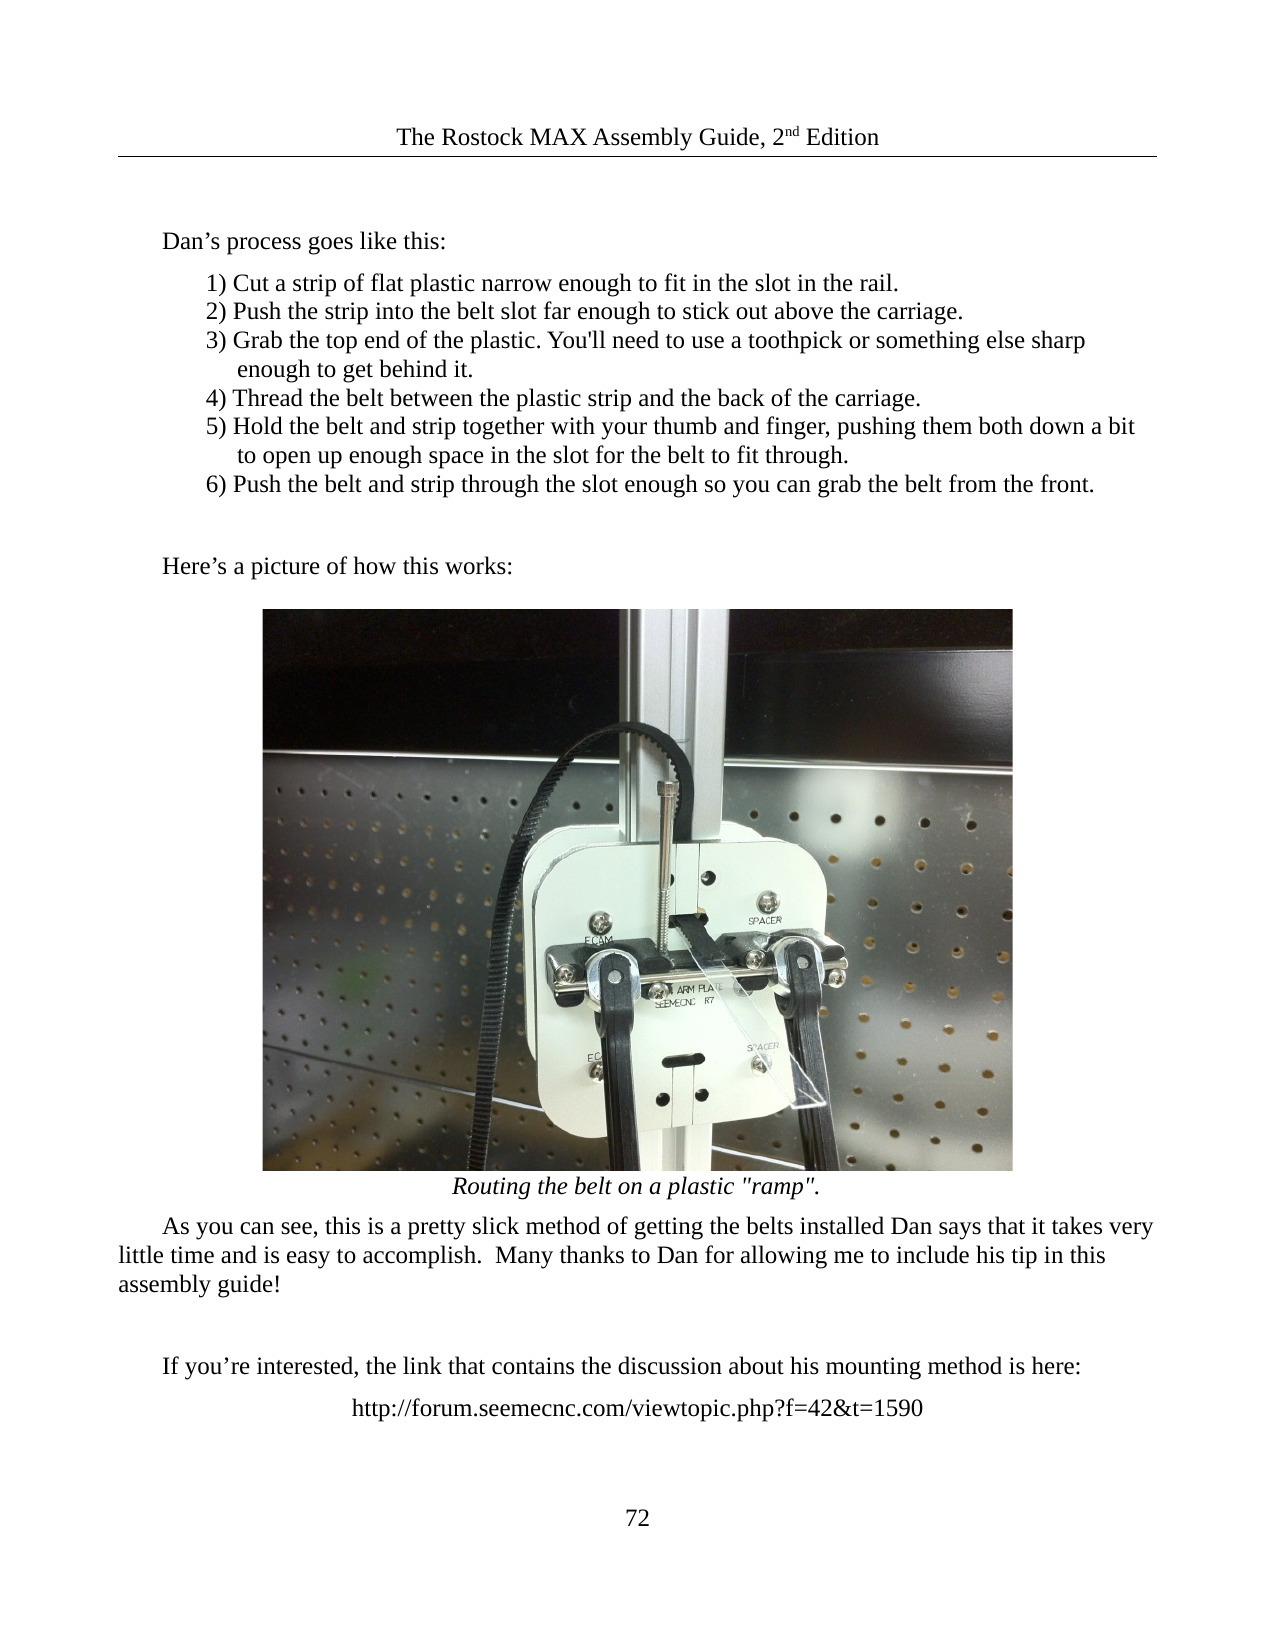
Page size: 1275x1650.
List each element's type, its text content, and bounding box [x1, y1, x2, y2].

text Dan’s process goes like this: [118, 226, 1157, 255]
text Routing the belt on a plastic "ramp". [262, 1171, 1012, 1199]
text 1) Cut a strip of flat plastic narrow enough to fit in the slot in the rail. 2) Push the strip into the belt slot far enough to stick out above the carriage. 3) Grab the top end of the plastic. You'll need to use a toothpick or something else sharp enough to get behind it. 4) Thread the belt between the plastic strip and the back of the carriage. 5) Hold the belt and strip together with your thumb and finger, pushing them both down a bit to open up enough space in the slot for the belt to fit through. 6) Push the belt and strip through the slot enough so you can grab the belt from the front. [118, 268, 1157, 498]
text If you’re interested, the link that contains the discussion about his mounting method is here: [118, 1351, 1157, 1380]
text Here’s a picture of how this works: [118, 551, 1157, 580]
picture [262, 609, 1013, 1171]
text As you can see, this is a pretty slick method of getting the belts installed Dan says that it takes very little time and is easy to accomplish. Many thanks to Dan for allowing me to include his tip in this assembly guide! [118, 1211, 1157, 1298]
text http://forum.seemecnc.com/viewtopic.php?f=42&t=1590 [118, 1393, 1157, 1421]
